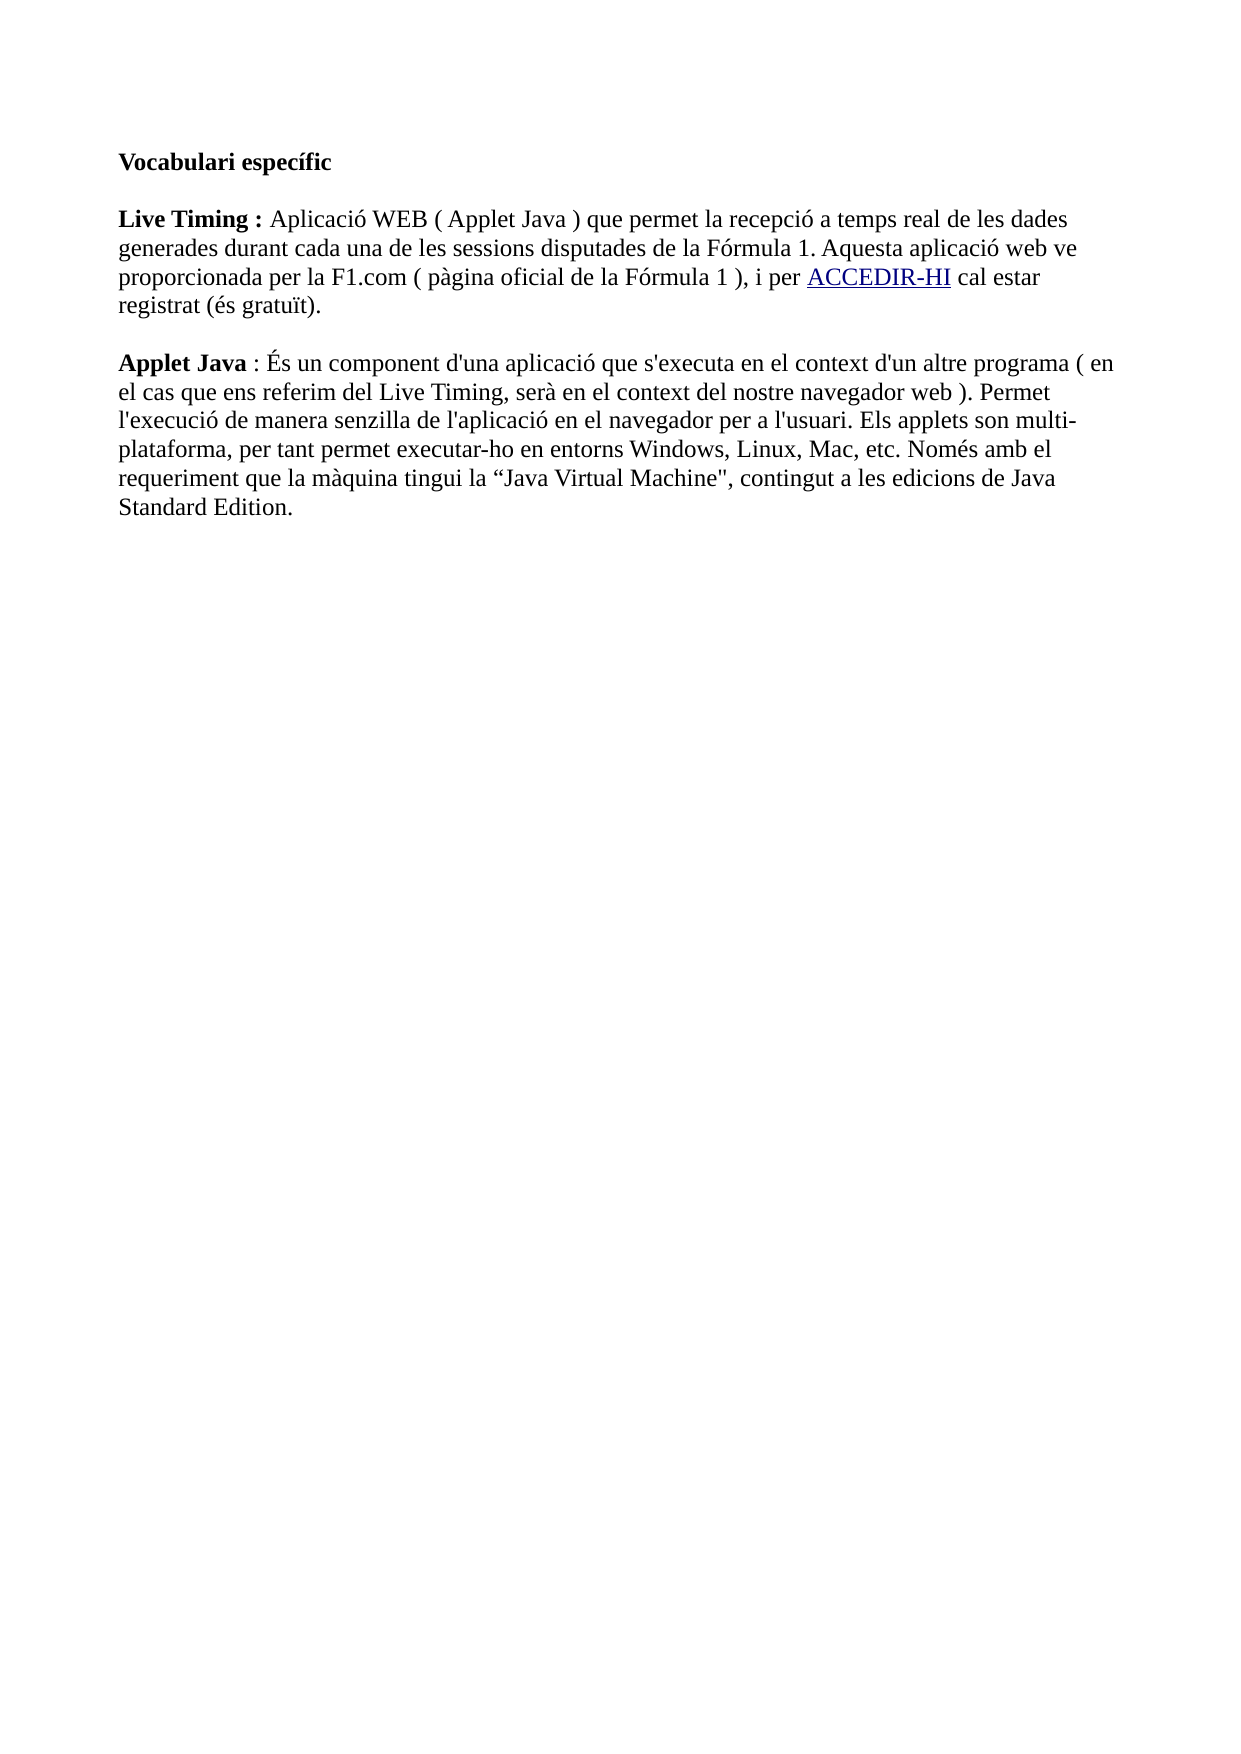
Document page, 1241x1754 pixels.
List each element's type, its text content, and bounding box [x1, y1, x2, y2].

text Live Timing : Aplicació WEB ( Applet Java ) que permet la recepció a temps real de les dades generades durant cada una de les sessions disputades de la Fórmula 1. Aquesta aplicació web ve proporcionada per la F1.com ( pàgina oficial de la Fórmula 1 ), i per ACCEDIR-HI cal estar registrat (és gratuït). [118, 204, 1122, 319]
text Vocabulari específic [118, 147, 1122, 176]
text Applet Java : És un component d'una aplicació que s'executa en el context d'un altre programa ( en el cas que ens referim del Live Timing, serà en el context del nostre navegador web ). Permet l'execució de manera senzilla de l'aplicació en el navegador per a l'usuari. Els applets son multi-plataforma, per tant permet executar-ho en entorns Windows, Linux, Mac, etc. Només amb el requeriment que la màquina tingui la “Java Virtual Machine", contingut a les edicions de Java Standard Edition. [118, 348, 1122, 521]
